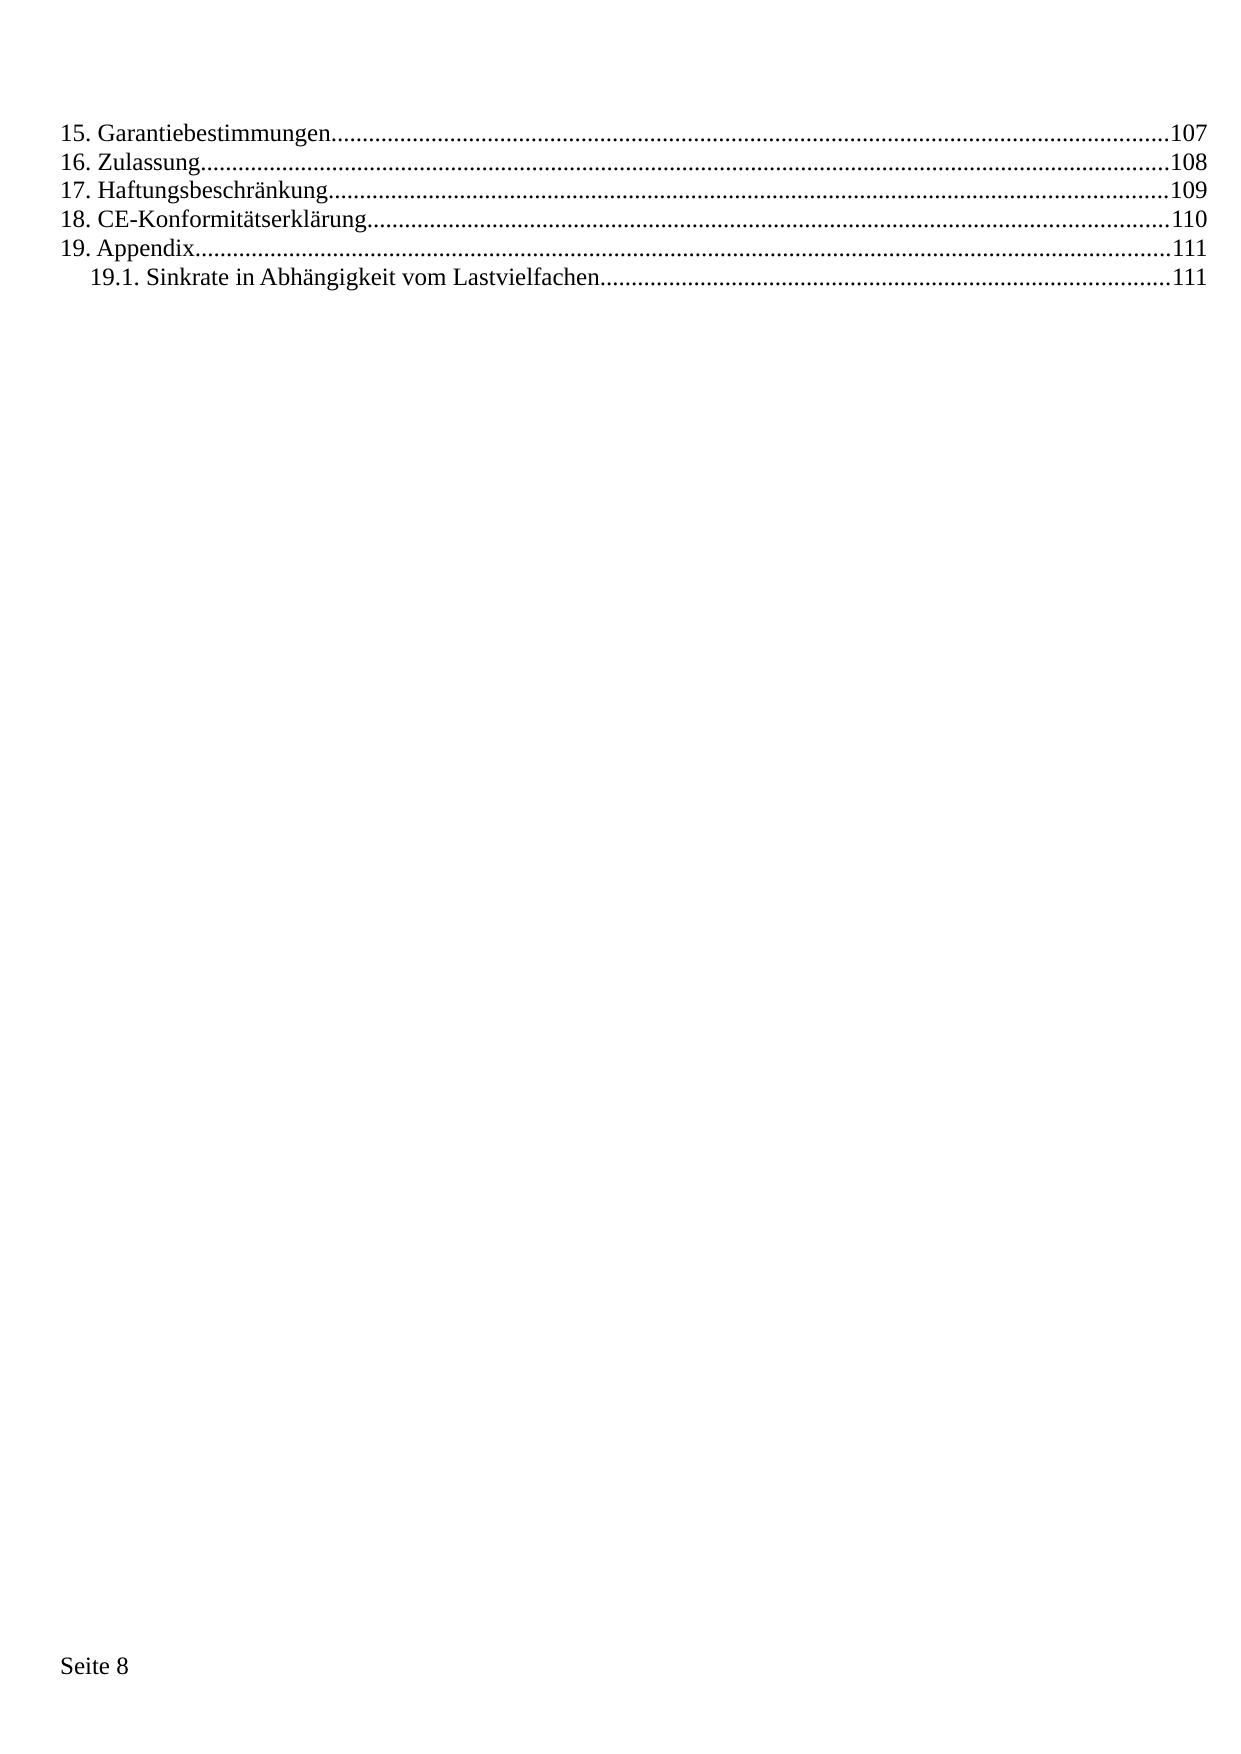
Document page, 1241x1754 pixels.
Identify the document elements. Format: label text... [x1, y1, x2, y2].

text 18. CE-Konformitätserklärung 110 [60, 204, 1207, 233]
text 19. Appendix 111 [60, 233, 1207, 262]
text 15. Garantiebestimmungen 107 [60, 118, 1207, 147]
text 17. Haftungsbeschränkung 109 [60, 176, 1207, 204]
text 16. Zulassung 108 [60, 147, 1207, 176]
text 19.1. Sinkrate in Abhängigkeit vom Lastvielfachen 111 [89, 262, 1207, 291]
